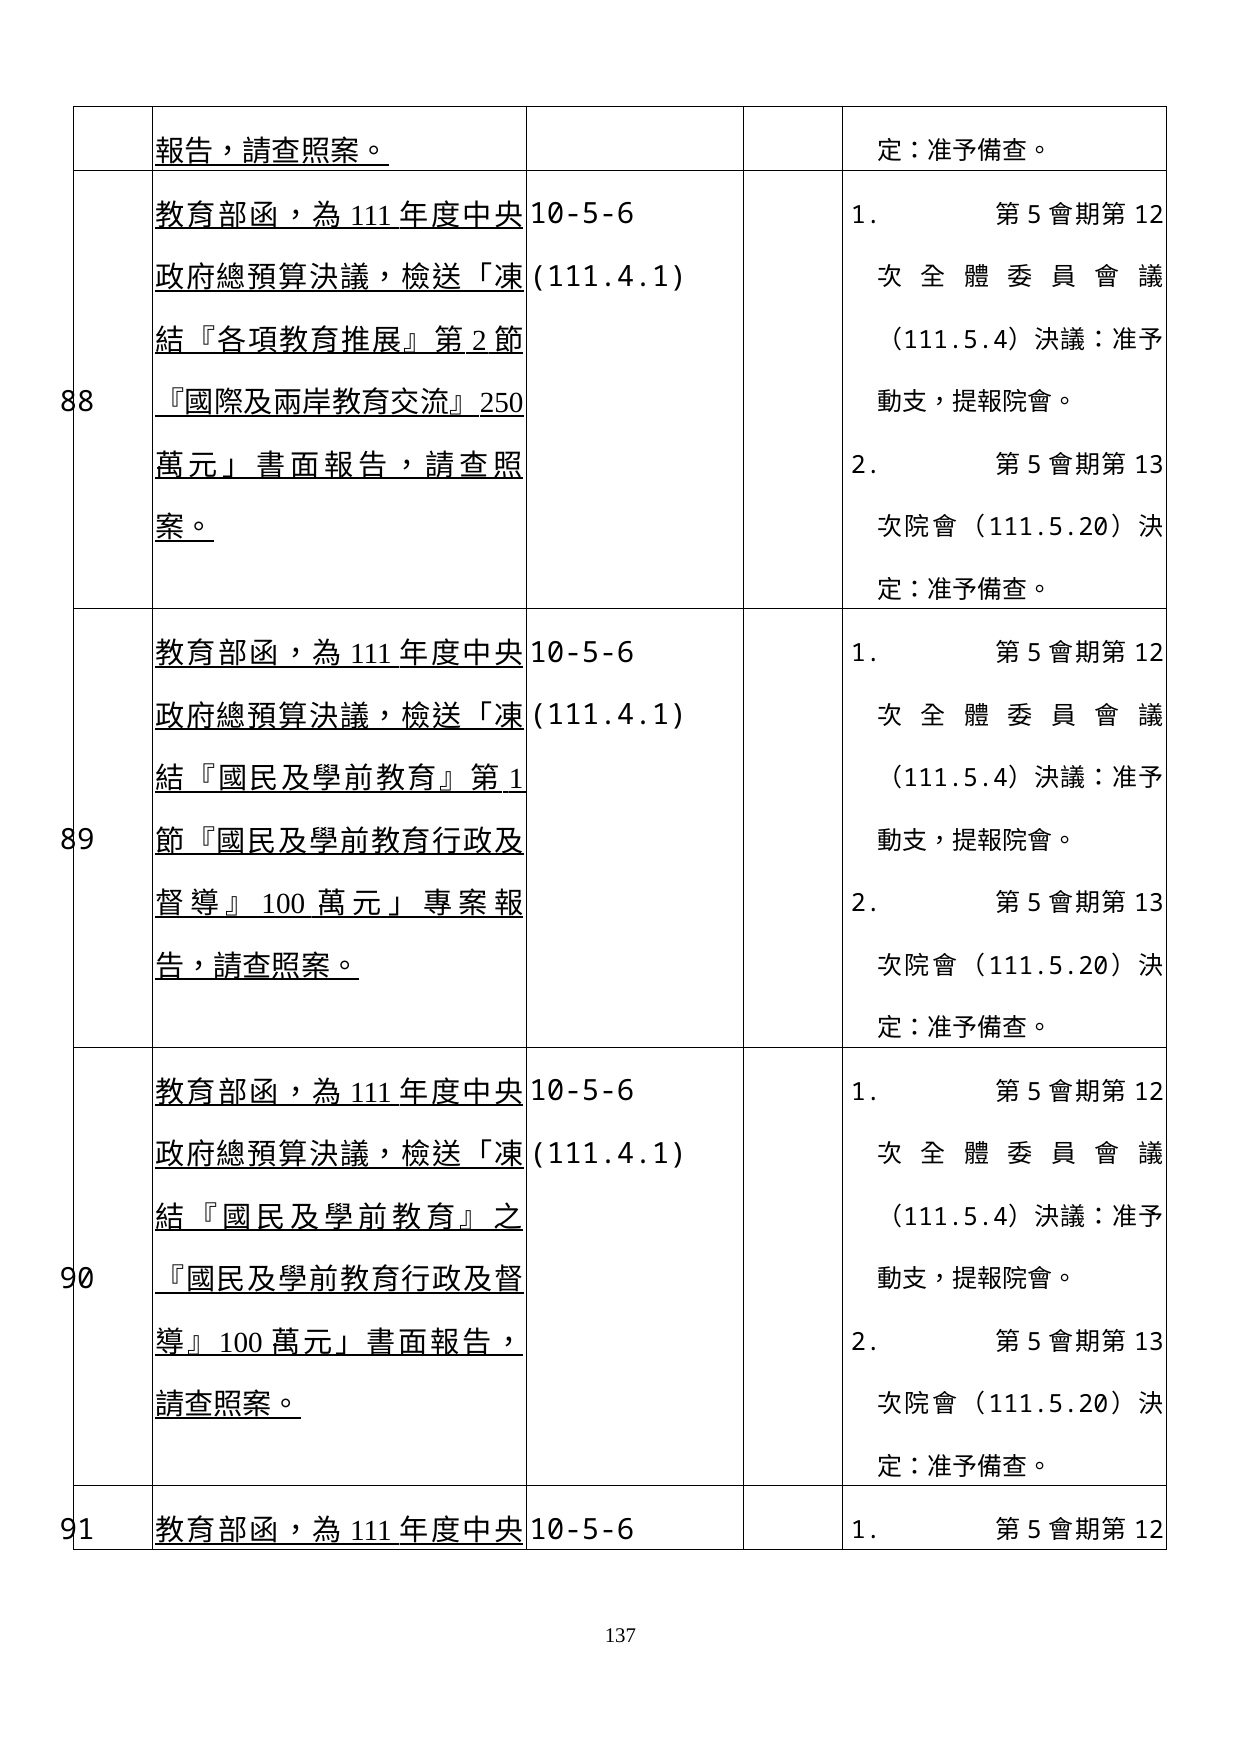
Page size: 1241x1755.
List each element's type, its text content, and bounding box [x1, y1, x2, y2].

table_cell 10-5-6 (111.4.1) [527, 171, 743, 608]
table_cell [527, 107, 743, 169]
table_cell 教育部函，為111年度中央政府總預算決議，檢送「凍結『各項教育推展』第2節『國際及兩岸教育交流』250萬元」書面報告，請查照案。 [153, 171, 526, 608]
table_cell 教育部函，為111年度中央政府總預算決議，檢送「凍結『國民及學前教育』之『國民及學前教育行政及督導』100萬元」書面報告，請查照案。 [153, 1048, 526, 1485]
table_cell [744, 1048, 842, 1485]
table_cell 10-5-6 (111.4.1) [527, 609, 743, 1047]
table_cell [74, 171, 152, 608]
table_cell 1. 第5會期第12 [843, 1486, 1166, 1549]
table_cell 1. 第5會期第12次全體委員會議（111.5.4）決議：准予動支，提報院會。 2. 第5會期第13次院會（111.5.20）決定：准予備查。 [843, 1048, 1166, 1485]
table_cell [74, 1048, 152, 1485]
table_cell [74, 609, 152, 1047]
table_cell [74, 1486, 152, 1549]
table_cell [744, 1486, 842, 1549]
table_cell 教育部函，為111年度中央 [153, 1486, 526, 1549]
table_cell 教育部函，為111年度中央政府總預算決議，檢送「凍結『國民及學前教育』第1節『國民及學前教育行政及督導』100萬元」專案報告，請查照案。 [153, 609, 526, 1047]
table_cell 10-5-6 (111.4.1) [527, 1048, 743, 1485]
table_cell 1. 第5會期第12次全體委員會議（111.5.4）決議：准予動支，提報院會。 2. 第5會期第13次院會（111.5.20）決定：准予備查。 [843, 609, 1166, 1047]
table_cell [744, 171, 842, 608]
table_cell 定：准予備查。 [843, 107, 1166, 169]
table_cell [74, 107, 152, 169]
table_cell [744, 609, 842, 1047]
table_cell 報告，請查照案。 [153, 107, 526, 169]
table_cell [744, 107, 842, 169]
table_cell 1. 第5會期第12次全體委員會議（111.5.4）決議：准予動支，提報院會。 2. 第5會期第13次院會（111.5.20）決定：准予備查。 [843, 171, 1166, 608]
table_cell 10-5-6 [527, 1486, 743, 1549]
